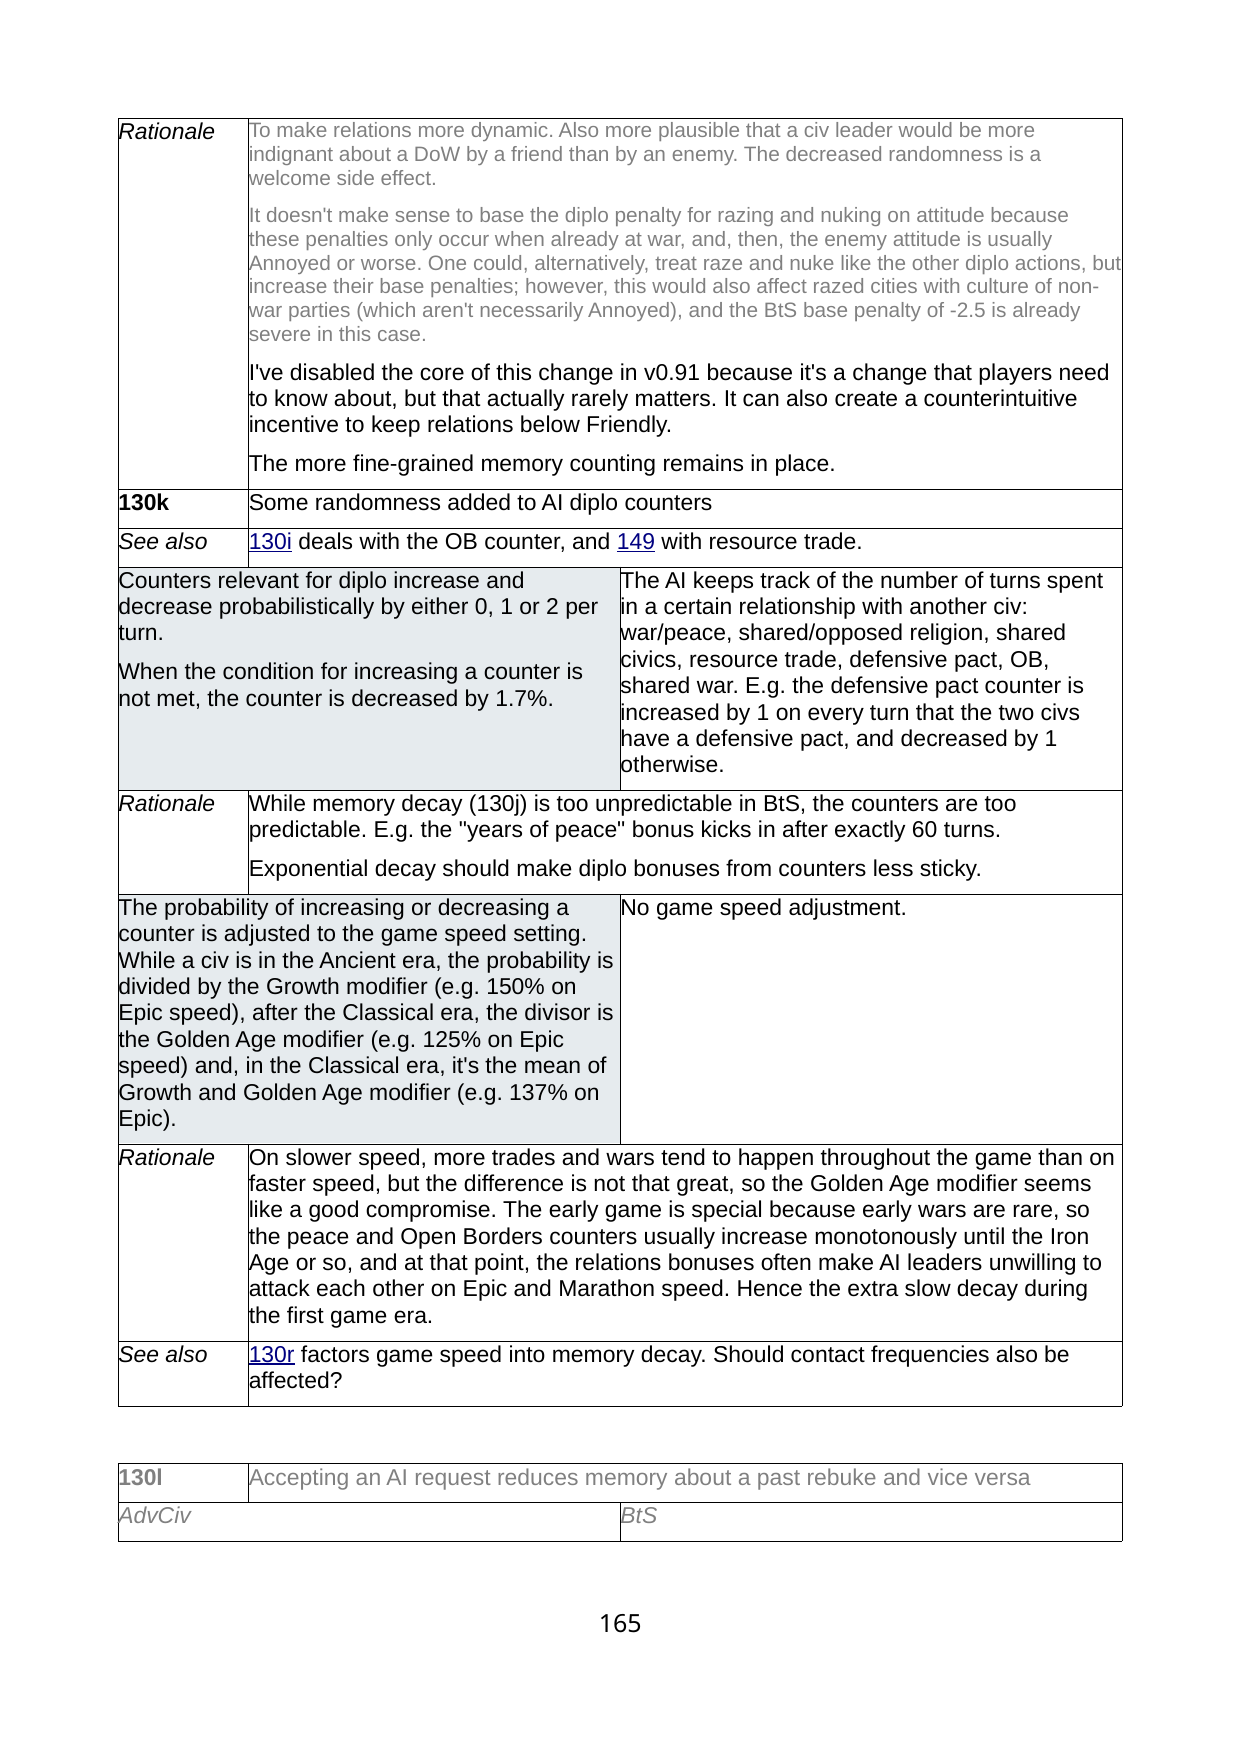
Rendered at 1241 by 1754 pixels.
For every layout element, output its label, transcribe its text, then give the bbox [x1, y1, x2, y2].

table_cell 130k [119, 490, 248, 528]
table_header 130l [119, 1464, 248, 1502]
table_cell To make relations more dynamic. Also more plausible that a civ leader would be more indignant about a DoW by a friend than by an enemy. The decreased randomness is a welcome side effect. It doesn't make sense to base the diplo penalty for razing and nuking on attitude because these penalties only occur when already at war, and, then, the enemy attitude is usually Annoyed or worse. One could, alternatively, treat raze and nuke like the other diplo actions, but increase their base penalties; however, this would also affect razed cities with culture of non-war parties (which aren't necessarily Annoyed), and the BtS base penalty of -2.5 is already severe in this case. I've disabled the core of this change in v0.91 because it's a change that players need to know about, but that actually rarely matters. It can also create a counterintuitive incentive to keep relations below Friendly. The more fine-grained memory counting remains in place. [249, 119, 1122, 489]
table_cell Rationale [119, 1145, 248, 1341]
table_cell On slower speed, more trades and wars tend to happen throughout the game than on faster speed, but the difference is not that great, so the Golden Age modifier seems like a good compromise. The early game is special because early wars are rare, so the peace and Open Borders counters usually increase monotonously until the Iron Age or so, and at that point, the relations bonuses often make AI leaders unwilling to attack each other on Epic and Marathon speed. Hence the extra slow decay during the first game era. [249, 1145, 1122, 1341]
table_cell See also [119, 529, 248, 567]
table_cell No game speed adjustment. [621, 895, 1122, 1143]
table_cell Counters relevant for diplo increase and decrease probabilistically by either 0, 1 or 2 per turn. When the condition for increasing a counter is not met, the counter is decreased by 1.7%. [119, 568, 620, 790]
table_cell AdvCiv [119, 1503, 620, 1541]
table_cell Rationale [119, 791, 248, 894]
table_cell Some randomness added to AI diplo counters [249, 490, 1122, 528]
table_cell 130r factors game speed into memory decay. Should contact frequencies also be affected? [249, 1342, 1122, 1406]
table_cell 130i deals with the OB counter, and 149 with resource trade. [249, 529, 1122, 567]
table_cell Rationale [119, 119, 248, 489]
table_cell See also [119, 1342, 248, 1406]
table_cell BtS [621, 1503, 1122, 1541]
table_cell The AI keeps track of the number of turns spent in a certain relationship with another civ: war/peace, shared/opposed religion, shared civics, resource trade, defensive pact, OB, shared war. E.g. the defensive pact counter is increased by 1 on every turn that the two civs have a defensive pact, and decreased by 1 otherwise. [621, 568, 1122, 790]
table_cell The probability of increasing or decreasing a counter is adjusted to the game speed setting. While a civ is in the Ancient era, the probability is divided by the Growth modifier (e.g. 150% on Epic speed), after the Classical era, the divisor is the Golden Age modifier (e.g. 125% on Epic speed) and, in the Classical era, it's the mean of Growth and Golden Age modifier (e.g. 137% on Epic). [119, 895, 620, 1143]
table_header Accepting an AI request reduces memory about a past rebuke and vice versa [249, 1464, 1122, 1502]
table_cell While memory decay (130j) is too unpredictable in BtS, the counters are too predictable. E.g. the "years of peace" bonus kicks in after exactly 60 turns. Exponential decay should make diplo bonuses from counters less sticky. [249, 791, 1122, 894]
